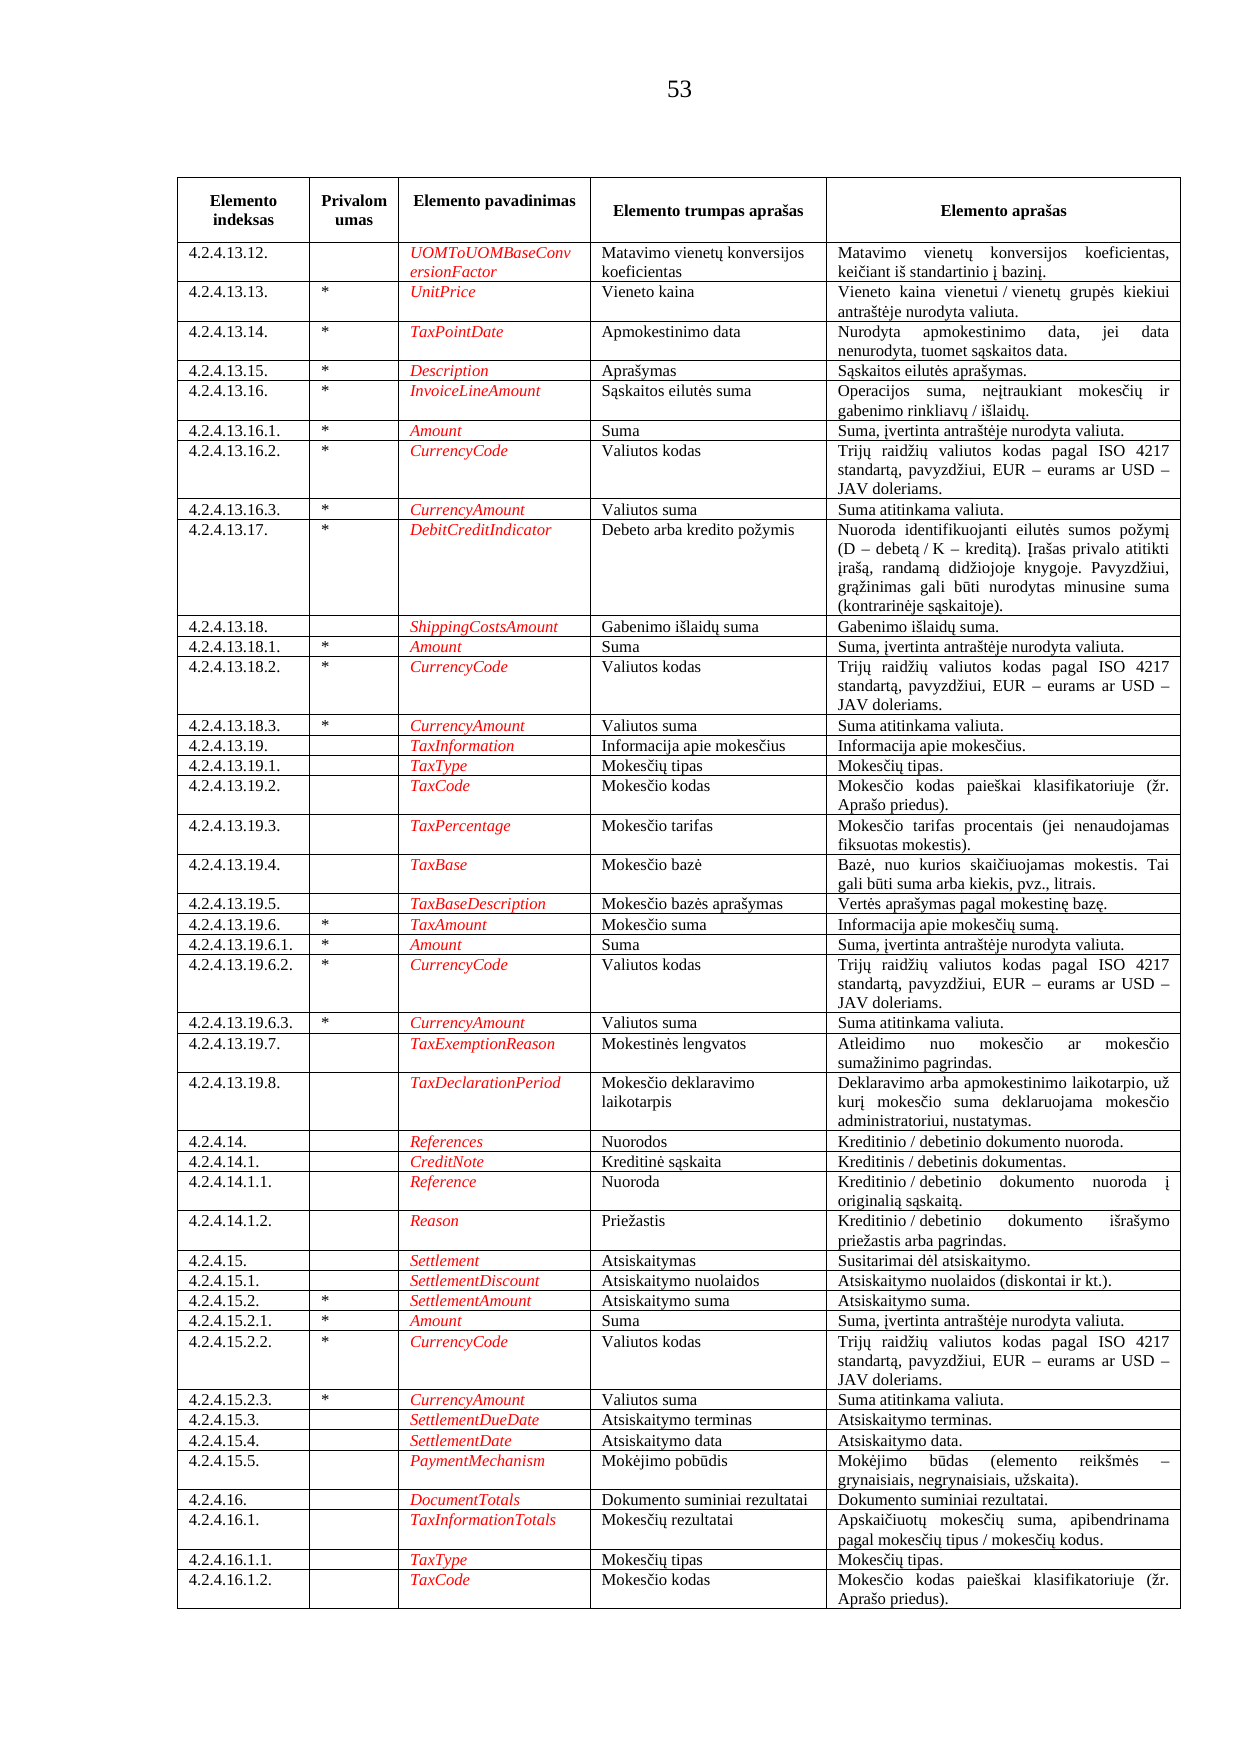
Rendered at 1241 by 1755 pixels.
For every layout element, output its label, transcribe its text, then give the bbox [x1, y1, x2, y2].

table_cell Mokesčio kodas [591, 1570, 826, 1608]
table_cell Apmokestinimo data [591, 322, 826, 360]
table_cell 4.2.4.13.12. [178, 243, 309, 281]
table_cell CurrencyCode [399, 657, 590, 714]
table_cell Valiutos suma [591, 1390, 826, 1409]
table_cell Settlement [399, 1251, 590, 1270]
table_cell 4.2.4.13.19.6.2. [178, 955, 309, 1012]
table_cell CreditNote [399, 1152, 590, 1171]
table_cell Mokesčių tipas. [827, 756, 1180, 775]
table_cell [310, 776, 398, 814]
table_cell Atsiskaitymo nuolaidos [591, 1271, 826, 1290]
table_cell [310, 815, 398, 854]
table_cell Deklaravimo arba apmokestinimo laikotarpio, už kurį mokesčio suma deklaruojama mokesčio administratoriui, nustatymas. [827, 1073, 1180, 1130]
table_cell Trijų raidžių valiutos kodas pagal ISO 4217 standartą, pavyzdžiui, EUR – eurams ar USD – JAV doleriams. [827, 657, 1180, 714]
table_cell DocumentTotals [399, 1490, 590, 1509]
table_cell InvoiceLineAmount [399, 381, 590, 419]
table_cell Nuorodos [591, 1131, 826, 1151]
table_cell [310, 1410, 398, 1429]
table_cell TaxCode [399, 776, 590, 814]
table_cell * [310, 1390, 398, 1409]
table_cell [310, 1152, 398, 1171]
table_cell CurrencyCode [399, 955, 590, 1012]
table_cell Reference [399, 1172, 590, 1210]
table_cell Mokėjimo pobūdis [591, 1451, 826, 1489]
table_cell 4.2.4.14.1.2. [178, 1211, 309, 1249]
table_cell Vieneto kaina vienetui / vienetų grupės kiekiui antraštėje nurodyta valiuta. [827, 282, 1180, 321]
table_cell 4.2.4.13.15. [178, 361, 309, 380]
table_cell ShippingCostsAmount [399, 616, 590, 636]
table_cell 4.2.4.13.18.1. [178, 637, 309, 656]
table_cell * [310, 361, 398, 380]
table_cell Amount [399, 935, 590, 954]
table_cell 4.2.4.15.5. [178, 1451, 309, 1489]
table_cell Suma, įvertinta antraštėje nurodyta valiuta. [827, 935, 1180, 954]
table_cell 4.2.4.16.1.1. [178, 1550, 309, 1569]
table_cell Valiutos suma [591, 499, 826, 518]
table_cell Atsiskaitymo terminas. [827, 1410, 1180, 1429]
table_cell TaxDeclarationPeriod [399, 1073, 590, 1130]
table_cell Sąskaitos eilutės suma [591, 381, 826, 419]
table_cell 4.2.4.13.19.1. [178, 756, 309, 775]
table_cell Valiutos kodas [591, 441, 826, 498]
table_cell Kreditinio / debetinio dokumento nuoroda į originalią sąskaitą. [827, 1172, 1180, 1210]
table_cell Mokesčio bazės aprašymas [591, 894, 826, 913]
table_cell Gabenimo išlaidų suma. [827, 616, 1180, 636]
table_cell TaxInformationTotals [399, 1510, 590, 1548]
table_cell [310, 1271, 398, 1290]
table_cell * [310, 381, 398, 419]
table_cell Mokesčių tipas [591, 756, 826, 775]
table_cell Kreditinio / debetinio dokumento nuoroda. [827, 1131, 1180, 1151]
table_cell Trijų raidžių valiutos kodas pagal ISO 4217 standartą, pavyzdžiui, EUR – eurams ar USD – JAV doleriams. [827, 955, 1180, 1012]
table_cell Kreditinio / debetinio dokumento išrašymo priežastis arba pagrindas. [827, 1211, 1180, 1249]
table_cell 4.2.4.16.1.2. [178, 1570, 309, 1608]
table_cell CurrencyAmount [399, 715, 590, 734]
table_cell 4.2.4.14. [178, 1131, 309, 1151]
table_cell Suma atitinkama valiuta. [827, 1390, 1180, 1409]
table_cell TaxAmount [399, 914, 590, 933]
table_cell 4.2.4.13.19.5. [178, 894, 309, 913]
table_cell SettlementDiscount [399, 1271, 590, 1290]
table_cell Amount [399, 1311, 590, 1330]
table_cell Mokesčių rezultatai [591, 1510, 826, 1548]
table_cell * [310, 520, 398, 615]
table_cell 4.2.4.13.16.1. [178, 421, 309, 440]
table_cell DebitCreditIndicator [399, 520, 590, 615]
table_cell 4.2.4.15. [178, 1251, 309, 1270]
table_cell TaxExemptionReason [399, 1034, 590, 1072]
table_cell * [310, 499, 398, 518]
table_cell CurrencyCode [399, 1331, 590, 1389]
table_cell * [310, 955, 398, 1012]
table_cell TaxInformation [399, 736, 590, 755]
table_cell Suma, įvertinta antraštėje nurodyta valiuta. [827, 421, 1180, 440]
table_cell Valiutos suma [591, 1013, 826, 1032]
table_cell Reason [399, 1211, 590, 1249]
table_cell * [310, 441, 398, 498]
table_cell 4.2.4.16.1. [178, 1510, 309, 1548]
table_cell Description [399, 361, 590, 380]
table_cell [310, 1570, 398, 1608]
table_cell Atsiskaitymas [591, 1251, 826, 1270]
table_cell [310, 1034, 398, 1072]
table_header Elemento pavadinimas [399, 178, 590, 242]
table_cell 4.2.4.13.19. [178, 736, 309, 755]
table_cell 4.2.4.13.16.3. [178, 499, 309, 518]
table_cell Suma atitinkama valiuta. [827, 715, 1180, 734]
table_cell 4.2.4.13.16. [178, 381, 309, 419]
table_header Elemento indeksas [178, 178, 309, 242]
table_cell * [310, 935, 398, 954]
table_cell Atsiskaitymo data. [827, 1430, 1180, 1449]
table_cell Suma [591, 935, 826, 954]
table_cell Informacija apie mokesčius. [827, 736, 1180, 755]
table_cell 4.2.4.13.19.6.1. [178, 935, 309, 954]
table_cell 4.2.4.13.19.2. [178, 776, 309, 814]
table_cell [310, 736, 398, 755]
table_cell * [310, 421, 398, 440]
table_cell [310, 1172, 398, 1210]
table_cell [310, 1510, 398, 1548]
table_cell TaxPercentage [399, 815, 590, 854]
table_cell 4.2.4.13.18.2. [178, 657, 309, 714]
table_cell Bazė, nuo kurios skaičiuojamas mokestis. Tai gali būti suma arba kiekis, pvz., litrais. [827, 855, 1180, 893]
table_cell Sąskaitos eilutės aprašymas. [827, 361, 1180, 380]
table_cell Trijų raidžių valiutos kodas pagal ISO 4217 standartą, pavyzdžiui, EUR – eurams ar USD – JAV doleriams. [827, 441, 1180, 498]
table_cell [310, 1251, 398, 1270]
table_cell Informacija apie mokesčių sumą. [827, 914, 1180, 933]
table_cell 4.2.4.15.2.2. [178, 1331, 309, 1389]
table_cell Nuoroda identifikuojanti eilutės sumos požymį (D – debetą / K – kreditą). Įrašas privalo atitikti įrašą, randamą didžiojoje knygoje. Pavyzdžiui, grąžinimas gali būti nurodytas minusine suma (kontrarinėje sąskaitoje). [827, 520, 1180, 615]
table_cell 4.2.4.15.2. [178, 1291, 309, 1310]
table_cell CurrencyAmount [399, 1390, 590, 1409]
table_cell 4.2.4.13.14. [178, 322, 309, 360]
table_cell Atsiskaitymo suma [591, 1291, 826, 1310]
table_cell Mokestinės lengvatos [591, 1034, 826, 1072]
table_cell [310, 1131, 398, 1151]
table_cell UOMToUOMBaseConversionFactor [399, 243, 590, 281]
table_cell UnitPrice [399, 282, 590, 321]
table_cell Mokesčio deklaravimo laikotarpis [591, 1073, 826, 1130]
table_cell * [310, 1311, 398, 1330]
table_cell Valiutos kodas [591, 955, 826, 1012]
table_cell Mokesčio bazė [591, 855, 826, 893]
table_cell TaxType [399, 1550, 590, 1569]
table_cell TaxBase [399, 855, 590, 893]
table_cell CurrencyCode [399, 441, 590, 498]
table_cell Atsiskaitymo nuolaidos (diskontai ir kt.). [827, 1271, 1180, 1290]
table_cell Mokesčio tarifas [591, 815, 826, 854]
table_cell SettlementDate [399, 1430, 590, 1449]
table_cell CurrencyAmount [399, 499, 590, 518]
table_cell Suma [591, 1311, 826, 1330]
table_cell Suma [591, 421, 826, 440]
table_cell Aprašymas [591, 361, 826, 380]
table_cell TaxType [399, 756, 590, 775]
table_cell 4.2.4.15.4. [178, 1430, 309, 1449]
table_cell [310, 1451, 398, 1489]
table_cell 4.2.4.13.19.6. [178, 914, 309, 933]
table_cell 4.2.4.16. [178, 1490, 309, 1509]
table_cell References [399, 1131, 590, 1151]
table_cell Suma atitinkama valiuta. [827, 1013, 1180, 1032]
table_cell Gabenimo išlaidų suma [591, 616, 826, 636]
table_cell Matavimo vienetų konversijos koeficientas, keičiant iš standartinio į bazinį. [827, 243, 1180, 281]
table_cell 4.2.4.13.19.7. [178, 1034, 309, 1072]
table_cell Suma, įvertinta antraštėje nurodyta valiuta. [827, 1311, 1180, 1330]
table_cell SettlementAmount [399, 1291, 590, 1310]
table_cell Vieneto kaina [591, 282, 826, 321]
table_cell Debeto arba kredito požymis [591, 520, 826, 615]
table_cell 4.2.4.13.13. [178, 282, 309, 321]
table_cell [310, 1490, 398, 1509]
table_cell * [310, 657, 398, 714]
table_cell * [310, 1013, 398, 1032]
table_cell 4.2.4.13.18. [178, 616, 309, 636]
table_cell [310, 894, 398, 913]
table_cell Kreditinė sąskaita [591, 1152, 826, 1171]
table_cell 4.2.4.15.2.3. [178, 1390, 309, 1409]
table_cell Informacija apie mokesčius [591, 736, 826, 755]
table_cell Valiutos kodas [591, 657, 826, 714]
table_cell Mokesčio kodas paieškai klasifikatoriuje (žr. Aprašo priedus). [827, 776, 1180, 814]
table_cell * [310, 322, 398, 360]
table_cell Mokesčių tipas [591, 1550, 826, 1569]
table_cell * [310, 1331, 398, 1389]
table_cell Amount [399, 421, 590, 440]
table_cell Dokumento suminiai rezultatai [591, 1490, 826, 1509]
table_cell Amount [399, 637, 590, 656]
table_cell Nurodyta apmokestinimo data, jei data nenurodyta, tuomet sąskaitos data. [827, 322, 1180, 360]
table_cell [310, 756, 398, 775]
table_cell Mokesčio kodas [591, 776, 826, 814]
table_cell 4.2.4.14.1.1. [178, 1172, 309, 1210]
table_cell Vertės aprašymas pagal mokestinę bazę. [827, 894, 1180, 913]
table_cell 4.2.4.14.1. [178, 1152, 309, 1171]
table_cell Atsiskaitymo terminas [591, 1410, 826, 1429]
table_cell TaxCode [399, 1570, 590, 1608]
table_cell * [310, 282, 398, 321]
table_cell 4.2.4.13.16.2. [178, 441, 309, 498]
table_cell Suma [591, 637, 826, 656]
table_cell 4.2.4.13.19.3. [178, 815, 309, 854]
table_cell [310, 616, 398, 636]
table_cell Suma atitinkama valiuta. [827, 499, 1180, 518]
table_cell Susitarimai dėl atsiskaitymo. [827, 1251, 1180, 1270]
table_cell Atsiskaitymo data [591, 1430, 826, 1449]
table_cell CurrencyAmount [399, 1013, 590, 1032]
table_cell Mokėjimo būdas (elemento reikšmės –grynaisiais, negrynaisiais, užskaita). [827, 1451, 1180, 1489]
table_cell 4.2.4.13.18.3. [178, 715, 309, 734]
table_cell [310, 243, 398, 281]
table_cell SettlementDueDate [399, 1410, 590, 1429]
table_cell Trijų raidžių valiutos kodas pagal ISO 4217 standartą, pavyzdžiui, EUR – eurams ar USD – JAV doleriams. [827, 1331, 1180, 1389]
table_cell * [310, 914, 398, 933]
table_cell * [310, 637, 398, 656]
table_cell Mokesčių tipas. [827, 1550, 1180, 1569]
table_cell Valiutos suma [591, 715, 826, 734]
table_cell 4.2.4.15.2.1. [178, 1311, 309, 1330]
table_cell [310, 1211, 398, 1249]
table_cell Mokesčio suma [591, 914, 826, 933]
table_cell Atsiskaitymo suma. [827, 1291, 1180, 1310]
table_cell [310, 1430, 398, 1449]
table_cell 4.2.4.13.19.6.3. [178, 1013, 309, 1032]
table_cell Kreditinis / debetinis dokumentas. [827, 1152, 1180, 1171]
table_cell * [310, 1291, 398, 1310]
table_cell TaxPointDate [399, 322, 590, 360]
table_cell Mokesčio tarifas procentais (jei nenaudojamas fiksuotas mokestis). [827, 815, 1180, 854]
table_cell Mokesčio kodas paieškai klasifikatoriuje (žr. Aprašo priedus). [827, 1570, 1180, 1608]
table_cell 4.2.4.15.1. [178, 1271, 309, 1290]
table_cell 4.2.4.13.19.8. [178, 1073, 309, 1130]
table_cell Apskaičiuotų mokesčių suma, apibendrinama pagal mokesčių tipus / mokesčių kodus. [827, 1510, 1180, 1548]
table_header Elemento aprašas [827, 178, 1180, 242]
table_cell 4.2.4.15.3. [178, 1410, 309, 1429]
table_header Privalomumas [310, 178, 398, 242]
table_cell Operacijos suma, neįtraukiant mokesčių ir gabenimo rinkliavų / išlaidų. [827, 381, 1180, 419]
table_cell Nuoroda [591, 1172, 826, 1210]
table_cell PaymentMechanism [399, 1451, 590, 1489]
table_cell Atleidimo nuo mokesčio ar mokesčio sumažinimo pagrindas. [827, 1034, 1180, 1072]
table_cell TaxBaseDescription [399, 894, 590, 913]
table_cell Valiutos kodas [591, 1331, 826, 1389]
table_header Elemento trumpas aprašas [591, 178, 826, 242]
table_cell [310, 855, 398, 893]
table_cell Matavimo vienetų konversijos koeficientas [591, 243, 826, 281]
table_cell 4.2.4.13.19.4. [178, 855, 309, 893]
table_cell [310, 1073, 398, 1130]
table_cell Suma, įvertinta antraštėje nurodyta valiuta. [827, 637, 1180, 656]
table_cell Priežastis [591, 1211, 826, 1249]
table_cell Dokumento suminiai rezultatai. [827, 1490, 1180, 1509]
table_cell [310, 1550, 398, 1569]
table_cell * [310, 715, 398, 734]
table_cell 4.2.4.13.17. [178, 520, 309, 615]
